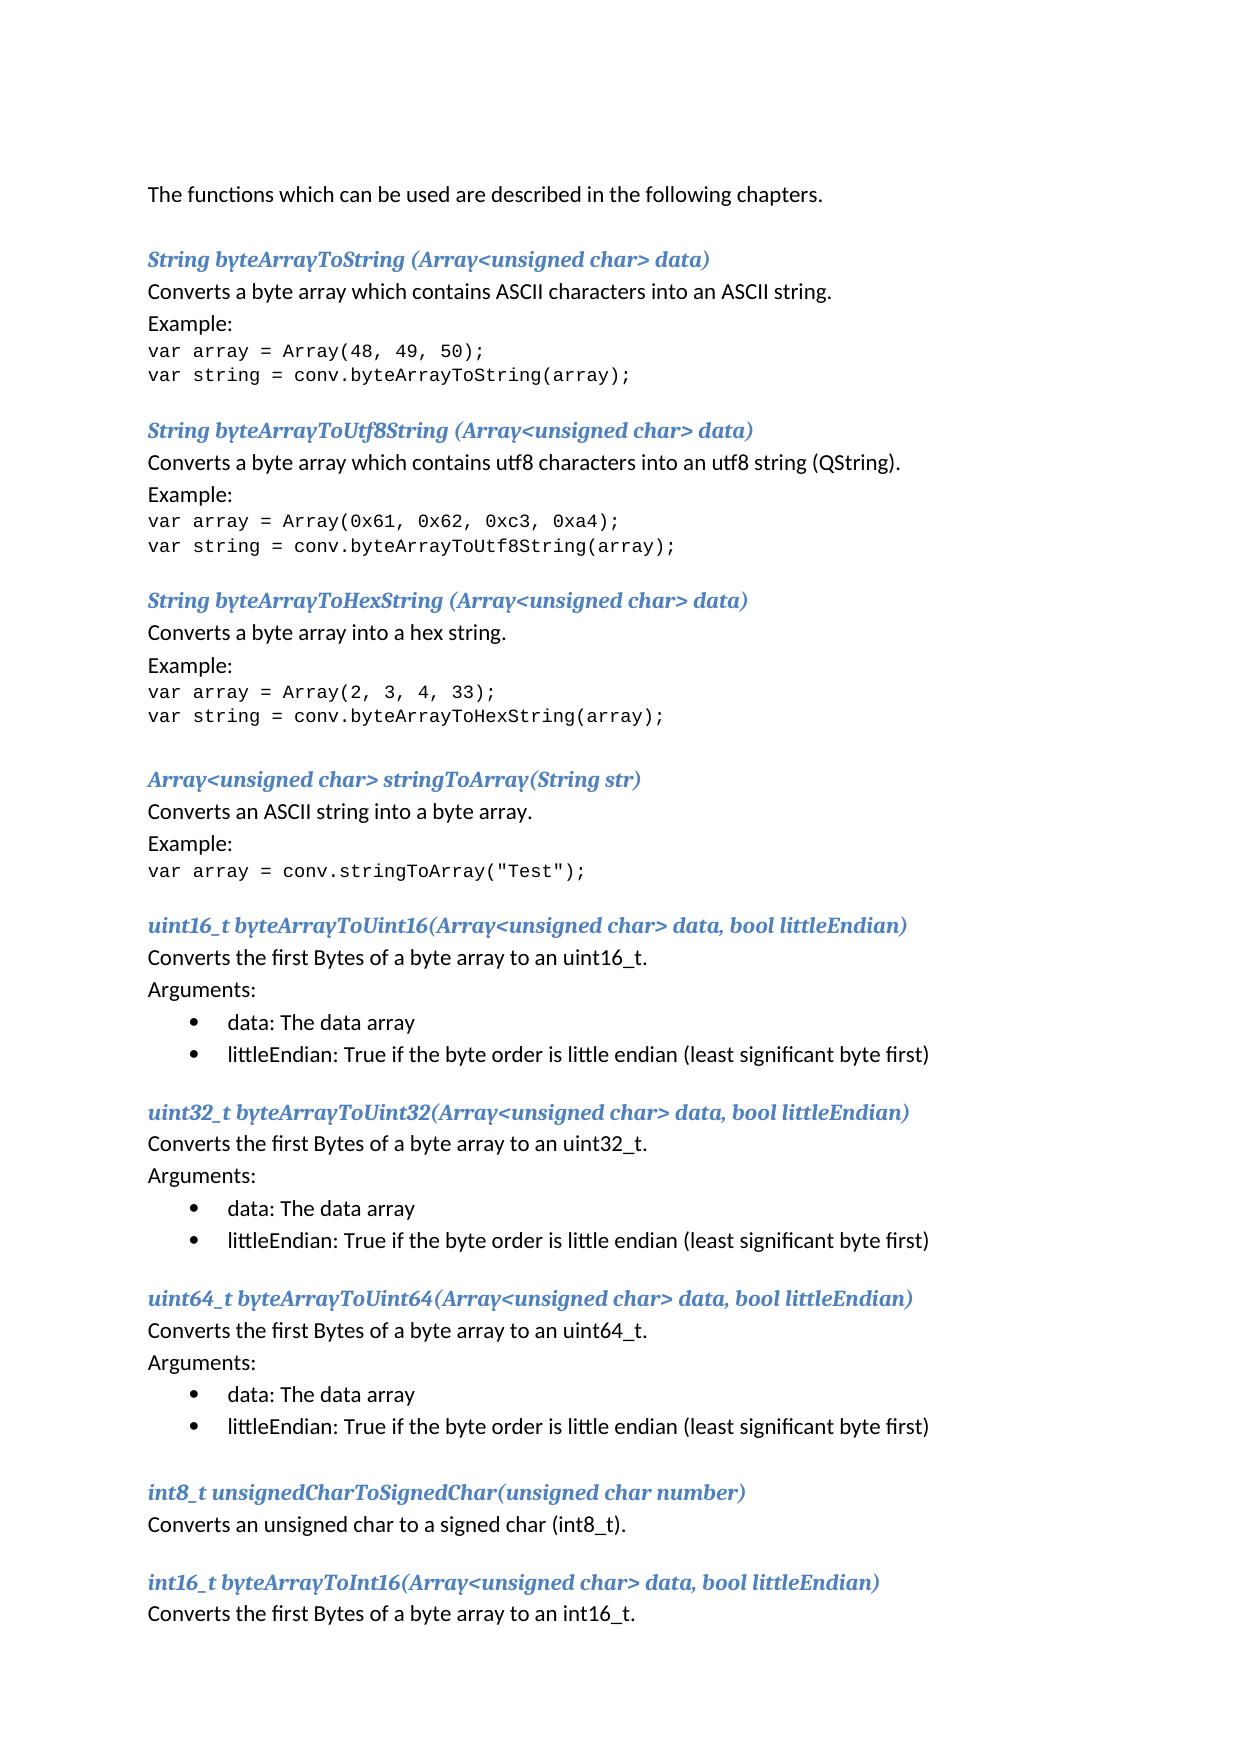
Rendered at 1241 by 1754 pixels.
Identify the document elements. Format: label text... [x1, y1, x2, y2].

text Arguments: [148, 1348, 1093, 1376]
subtitle Array<unsigned char> stringToArray(String str) [148, 767, 1093, 793]
text Example: [148, 651, 1093, 679]
text var string = conv.byteArrayToUtf8String(array); [148, 537, 1093, 558]
text Converts the first Bytes of a byte array to an uint64_t. [148, 1316, 1093, 1344]
text Converts an unsigned char to a signed char (int8_t). [148, 1510, 1093, 1538]
text Arguments: [148, 975, 1093, 1003]
text Arguments: [148, 1162, 1093, 1190]
text Example: [148, 309, 1093, 337]
list littleEndian: True if the byte order is little endian (least significant byte first) [190, 1040, 1093, 1068]
subtitle int16_t byteArrayToInt16(Array<unsigned char> data, bool littleEndian) [148, 1569, 1093, 1596]
text var array = conv.stringToArray("Test"); [148, 861, 1093, 883]
list data: The data array [190, 1008, 1093, 1036]
subtitle String byteArrayToUtf8String (Array<unsigned char> data) [148, 418, 1093, 444]
text Converts a byte array which contains ASCII characters into an ASCII string. [148, 277, 1093, 305]
text Converts a byte array which contains utf8 characters into an utf8 string (QString). [148, 448, 1093, 476]
text The functions which can be used are described in the following chapters. [148, 180, 1093, 208]
text Converts the first Bytes of a byte array to an uint32_t. [148, 1129, 1093, 1157]
text var string = conv.byteArrayToHexString(array); [148, 707, 1093, 728]
text var array = Array(0x61, 0x62, 0xc3, 0xa4); [148, 512, 1093, 533]
text Converts a byte array into a hex string. [148, 618, 1093, 647]
subtitle int8_t unsignedCharToSignedChar(unsigned char number) [148, 1479, 1093, 1506]
text Example: [148, 829, 1093, 857]
text var string = conv.byteArrayToString(array); [148, 366, 1093, 387]
subtitle uint16_t byteArrayToUint16(Array<unsigned char> data, bool littleEndian) [148, 913, 1093, 939]
text Converts the first Bytes of a byte array to an uint16_t. [148, 943, 1093, 971]
subtitle uint32_t byteArrayToUint32(Array<unsigned char> data, bool littleEndian) [148, 1099, 1093, 1126]
text Converts an ASCII string into a byte array. [148, 797, 1093, 825]
text var array = Array(48, 49, 50); [148, 342, 1093, 363]
list littleEndian: True if the byte order is little endian (least significant byte first) [190, 1412, 1093, 1440]
text Example: [148, 480, 1093, 508]
text var array = Array(2, 3, 4, 33); [148, 683, 1093, 704]
subtitle String byteArrayToString (Array<unsigned char> data) [148, 247, 1093, 273]
list data: The data array [190, 1380, 1093, 1408]
subtitle uint64_t byteArrayToUint64(Array<unsigned char> data, bool littleEndian) [148, 1286, 1093, 1312]
subtitle String byteArrayToHexString (Array<unsigned char> data) [148, 588, 1093, 615]
text Converts the first Bytes of a byte array to an int16_t. [148, 1599, 1093, 1627]
list littleEndian: True if the byte order is little endian (least significant byte first) [190, 1226, 1093, 1254]
list data: The data array [190, 1194, 1093, 1222]
